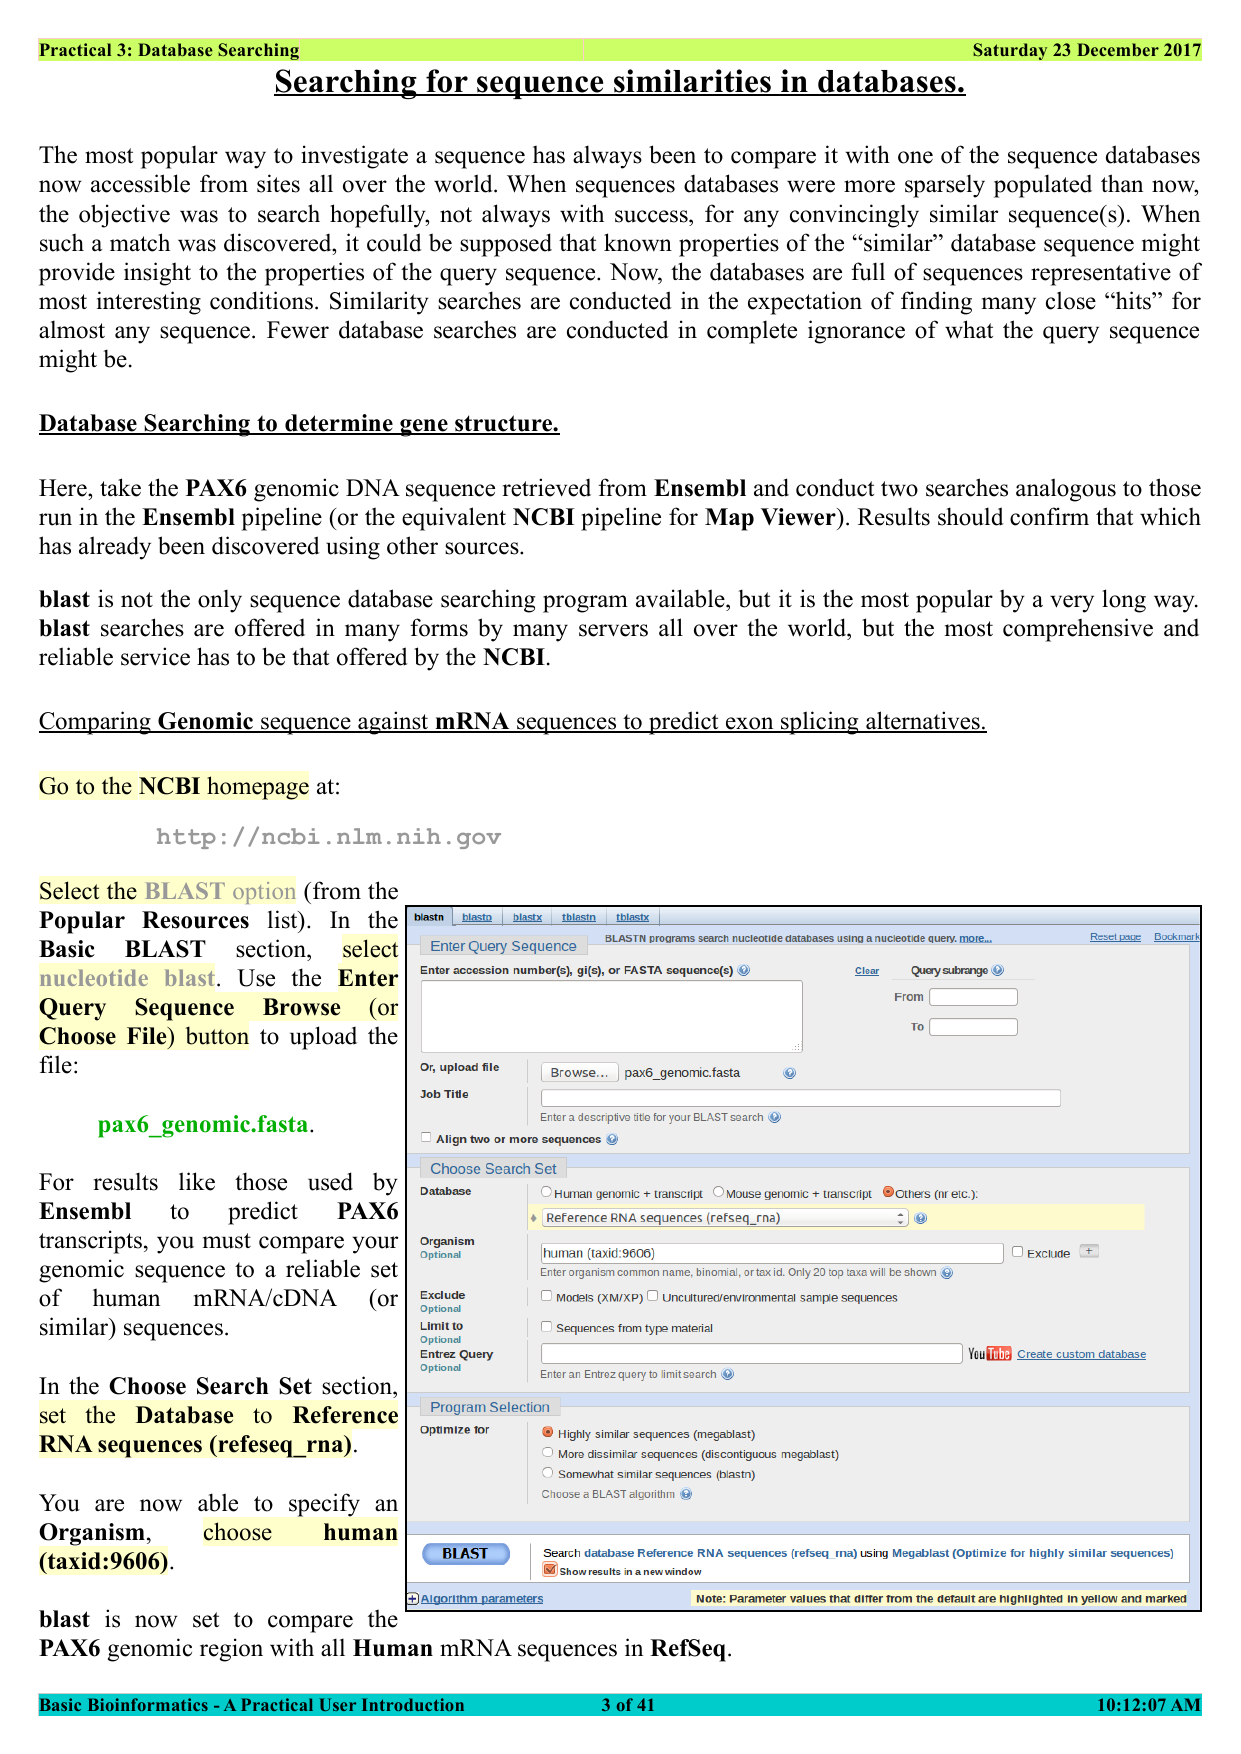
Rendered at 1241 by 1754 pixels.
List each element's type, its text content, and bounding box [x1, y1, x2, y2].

text blast is now set to compare the PAX6 genomic region with all Human mRNA sequences in RefSeq. [38, 1604, 1202, 1662]
text You are now able to specify an Organism, choose human (taxid:9606). [38, 1487, 404, 1575]
text For results like those used by Ensembl to predict PAX6 transcripts, you must compare your genomic sequence to a reliable set of human mRNA/cDNA (or similar) sequences. [38, 1167, 404, 1341]
text Comparing Genomic sequence against mRNA sequences to predict exon splicing alternatives. [38, 706, 1202, 735]
text pax6_genomic.fasta. [97, 1108, 404, 1137]
text Searching for sequence similarities in databases. [38, 61, 1202, 99]
text The most popular way to investigate a sequence has always been to compare it with one of the sequence databases now accessible from sites all over the world. When sequences databases were more sparsely populated than now, the objective was to search hopefully, not always with success, for any convincingly similar sequence(s). When such a match was discovered, it could be supposed that known properties of the “similar” database sequence might provide insight to the properties of the query sequence. Now, the databases are full of sequences representative of most interesting conditions. Similarity searches are conducted in the expectation of finding many close “hits” for almost any sequence. Fewer database searches are conducted in complete ignorance of what the query sequence might be. [38, 140, 1202, 373]
text Select the BLAST option (from the Popular Resources list). In the Basic BLAST section, select nucleotide blast. Use the Enter Query Sequence Browse (or Choose File) button to upload the file: [38, 876, 1202, 1612]
picture [407, 907, 1200, 1610]
text Database Searching to determine gene structure. [38, 408, 1202, 437]
text blast is not the only sequence database searching program available, but it is the most popular by a very long way. blast searches are offered in many forms by many servers all over the world, but the most comprehensive and reliable service has to be that offered by the NCBI. [38, 583, 1202, 671]
text Here, take the PAX6 genomic DNA sequence retrieved from Ensembl and conduct two searches analogous to those run in the Ensembl pipeline (or the equivalent NCBI pipeline for Map Viewer). Results should confirm that which has already been discovered using other sources. [38, 473, 1202, 560]
text http://ncbi.nlm.nih.gov [38, 823, 1202, 852]
text In the Choose Search Set section, set the Database to Reference RNA sequences (refeseq_rna). [38, 1371, 404, 1458]
text Go to the NCBI homepage at: [38, 771, 1202, 800]
